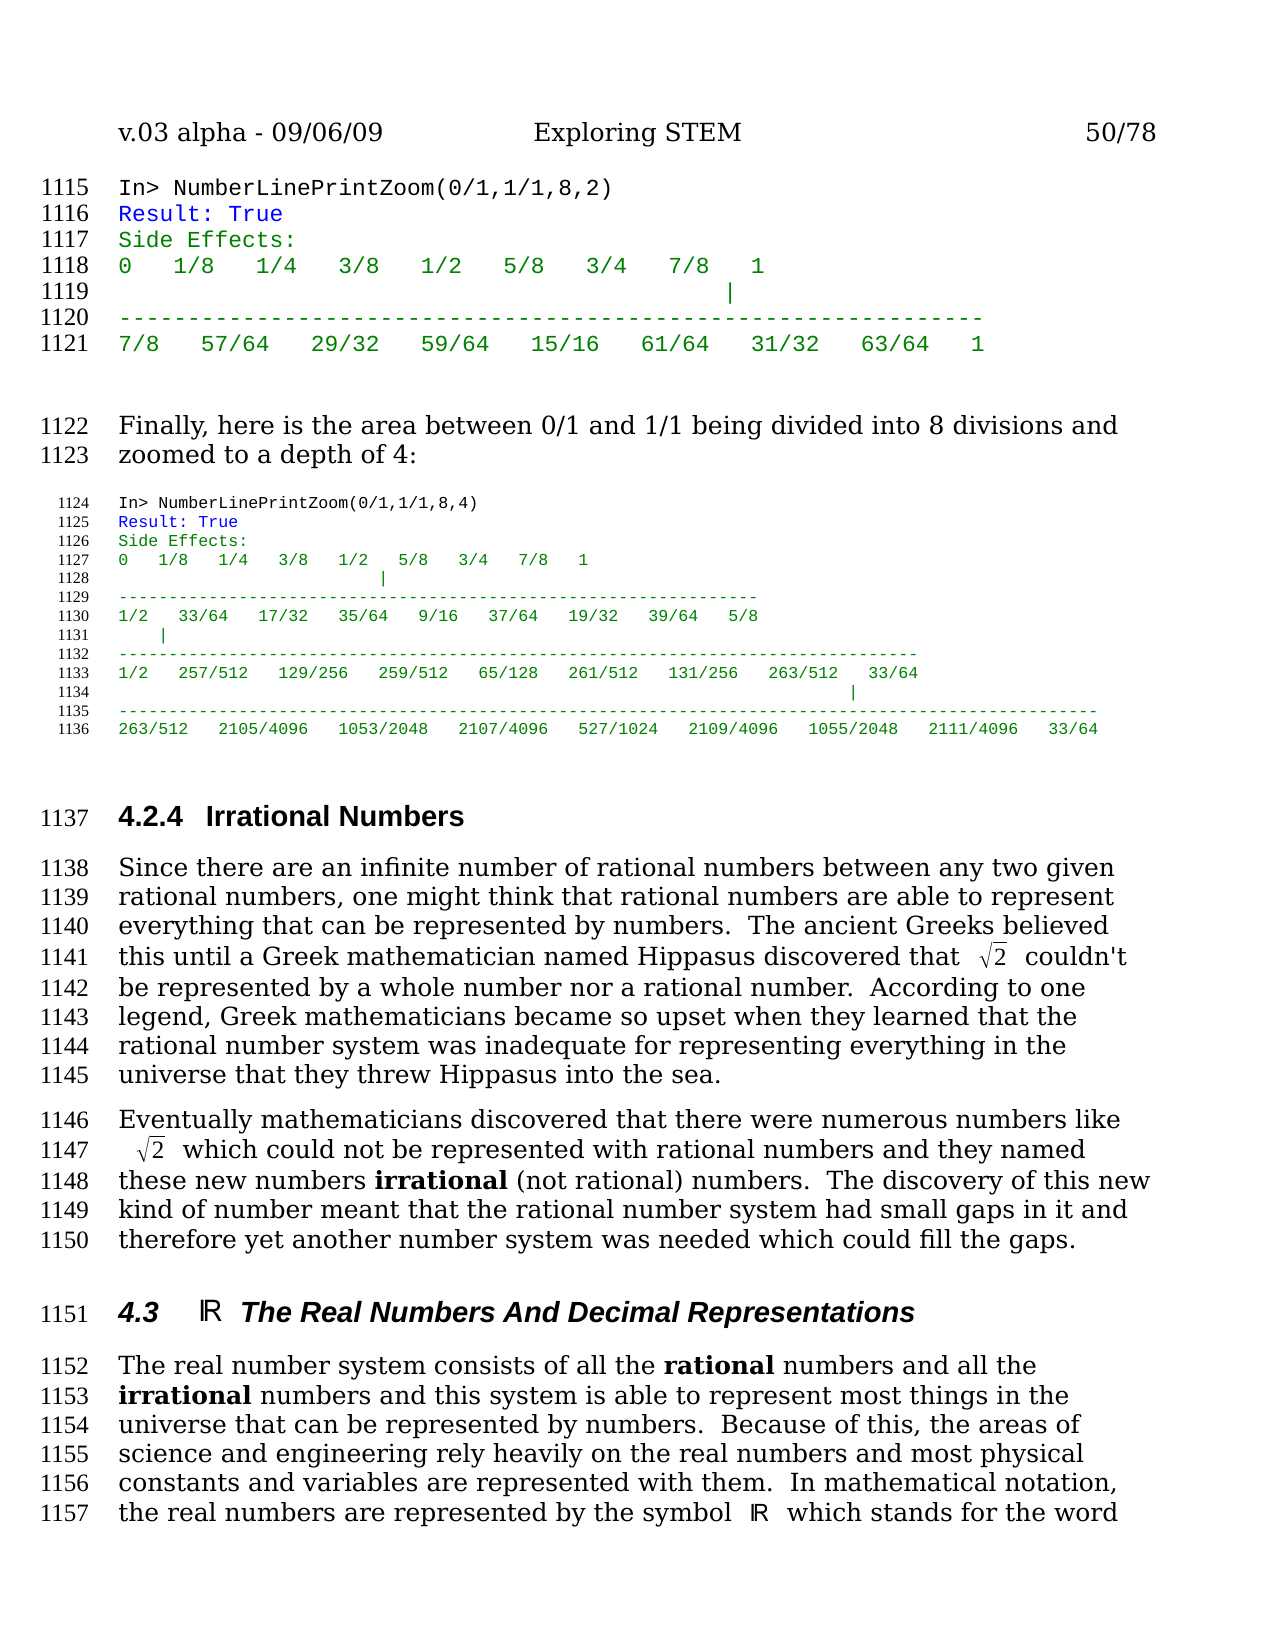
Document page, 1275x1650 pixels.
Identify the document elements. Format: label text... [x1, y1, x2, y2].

text | [118, 281, 1157, 306]
text | [118, 627, 1157, 646]
text 0 1/8 1/4 3/8 1/2 5/8 3/4 7/8 1 [118, 254, 1157, 281]
text | [118, 683, 1157, 702]
text 7/8 57/64 29/32 59/64 15/16 61/64 31/32 63/64 1 [118, 332, 1157, 358]
text Since there are an infinite number of rational numbers between any two given rational numbers, one might think that rational numbers are able to represent everything that can be represented by numbers. The ancient Greeks believed this until a Greek mathematician named Hippasus discovered thatcouldn't be represented by a whole number nor a rational number. According to one legend, Greek mathematicians became so upset when they learned that the rational number system was inadequate for representing everything in the universe that they threw Hippasus into the sea. [118, 853, 1157, 1090]
text 1/2 33/64 17/32 35/64 9/16 37/64 19/32 39/64 5/8 [118, 608, 1157, 627]
text Side Effects: [118, 532, 1157, 551]
text -------------------------------------------------------------------------------------------------- [118, 702, 1157, 721]
subtitle Irrational Numbers [118, 799, 1157, 832]
text Side Effects: [118, 229, 1157, 254]
text The real number system consists of all the rational numbers and all the irrational numbers and this system is able to represent most things in the universe that can be represented by numbers. Because of this, the areas of science and engineering rely heavily on the real numbers and most physical constants and variables are represented with them. In mathematical notation, the real numbers are represented by the symbolwhich stands for the word [118, 1351, 1157, 1527]
text In> NumberLinePrintZoom(0/1,1/1,8,2) [118, 177, 1157, 203]
text Finally, here is the area between 0/1 and 1/1 being divided into 8 divisions and zoomed to a depth of 4: [118, 411, 1157, 470]
text | [118, 570, 1157, 589]
text 263/512 2105/4096 1053/2048 2107/4096 527/1024 2109/4096 1055/2048 2111/4096 33/64 [118, 721, 1157, 740]
text Result: True [118, 513, 1157, 532]
text In> NumberLinePrintZoom(0/1,1/1,8,4) [118, 495, 1157, 513]
text Eventually mathematicians discovered that there were numerous numbers likewhich could not be represented with rational numbers and they named these new numbers irrational (not rational) numbers. The discovery of this new kind of number meant that the rational number system had small gaps in it and therefore yet another number system was needed which could fill the gaps. [118, 1105, 1157, 1254]
text Result: True [118, 203, 1157, 229]
subtitle The Real Numbers And Decimal Representations [118, 1293, 1157, 1330]
text 1/2 257/512 129/256 259/512 65/128 261/512 131/256 263/512 33/64 [118, 664, 1157, 683]
text ---------------------------------------------------------------- [118, 589, 1157, 608]
text -------------------------------------------------------------------------------- [118, 646, 1157, 664]
text --------------------------------------------------------------- [118, 306, 1157, 332]
text 0 1/8 1/4 3/8 1/2 5/8 3/4 7/8 1 [118, 551, 1157, 570]
